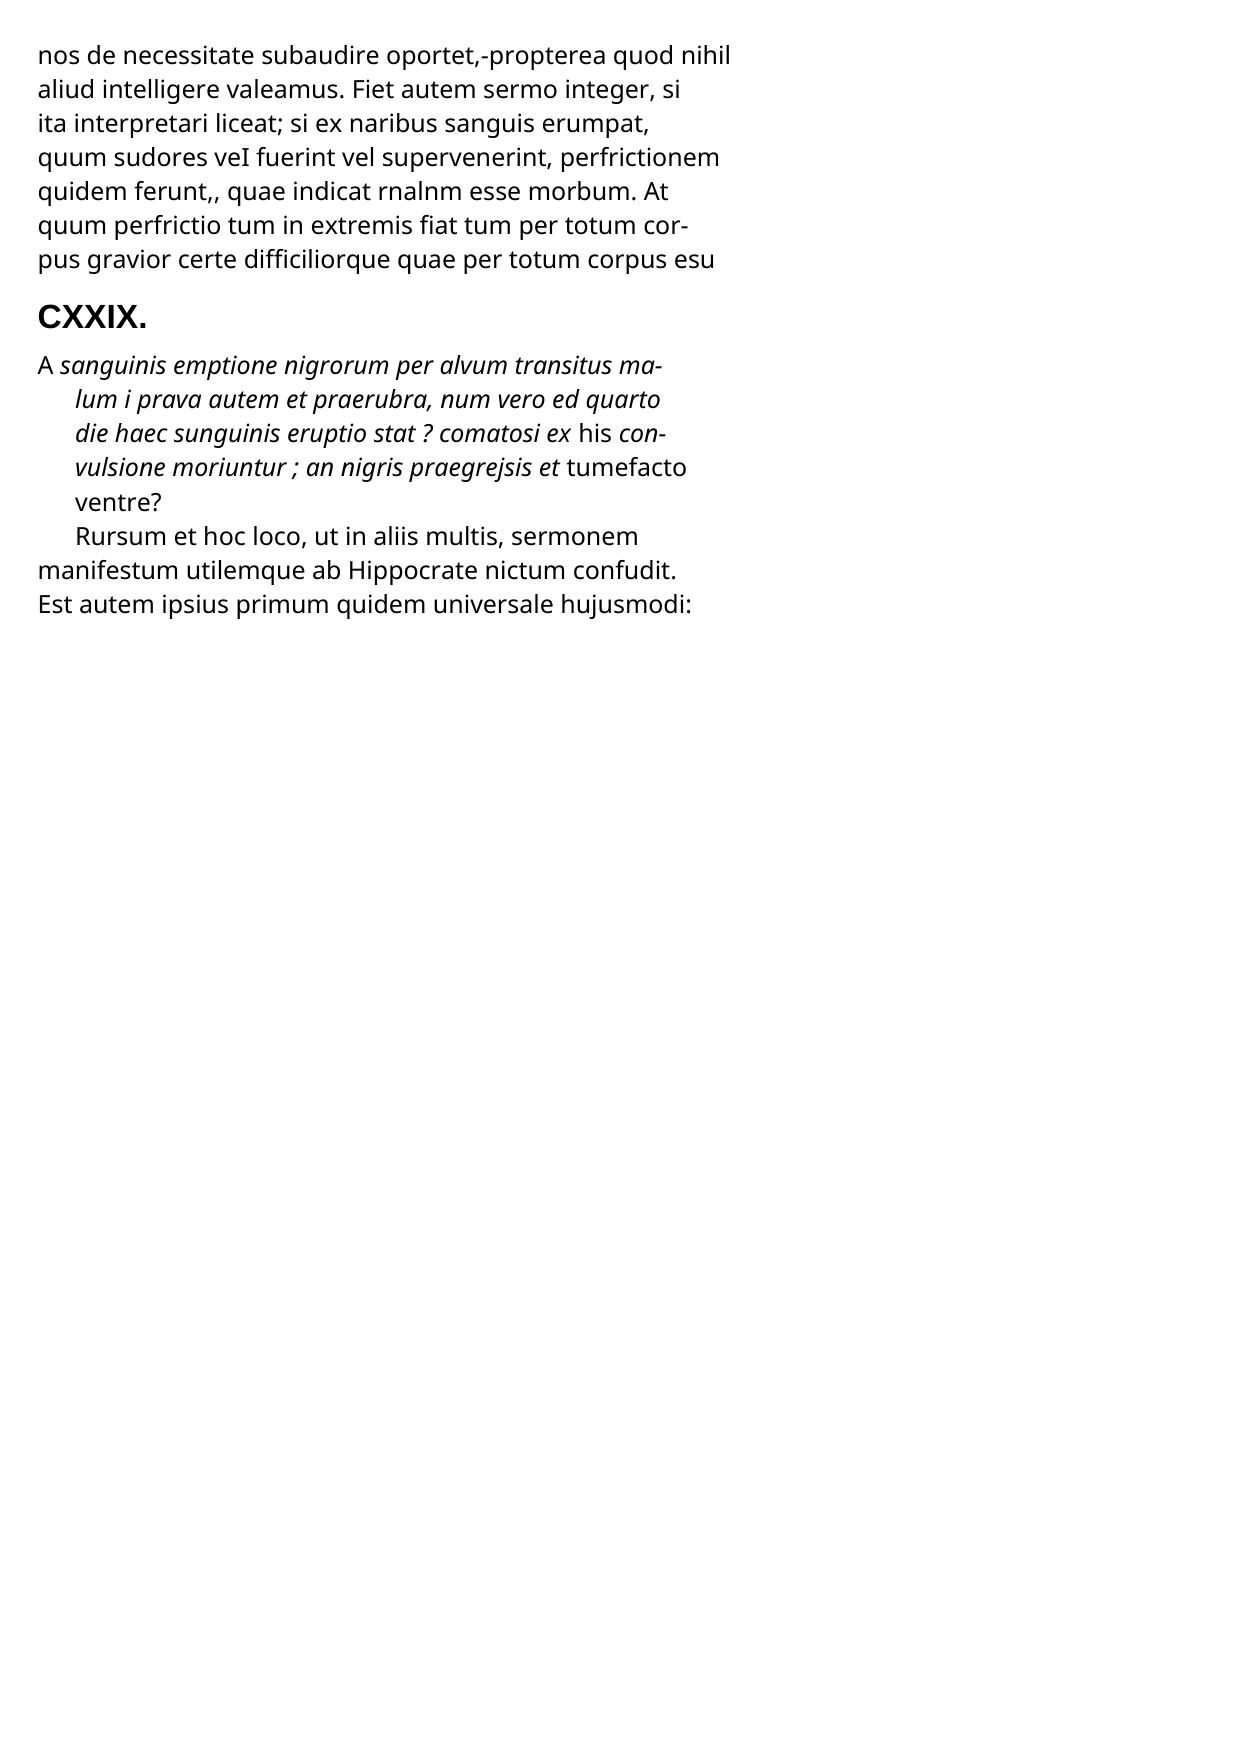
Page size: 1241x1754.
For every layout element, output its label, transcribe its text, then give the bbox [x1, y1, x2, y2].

text nos de necessitate subaudire oportet,-propterea quod nihil aliud intelligere valeamus. Fiet autem sermo integer, si ita interpretari liceat; si ex naribus sanguis erumpat, quum sudores veI fuerint vel supervenerint, perfrictionem quidem ferunt,, quae indicat rnalnm esse morbum. At quum perfrictio tum in extremis fiat tum per totum cor- pus gravior certe difficiliorque quae per totum corpus esu [37, 37, 1203, 276]
subtitle CXXIX. [37, 297, 1203, 335]
text A sanguinis emptione nigrorum per alvum transitus ma- lum i prava autem et praerubra, num vero ed quarto die haec sunguinis eruptio stat ? comatosi ex his con- vulsione moriuntur ; an nigris praegrejsis et tumefacto ventre? [37, 348, 1203, 518]
text Rursum et hoc loco, ut in aliis multis, sermonem manifestum utilemque ab Hippocrate nictum confudit. Est autem ipsius primum quidem universale hujusmodi: [37, 518, 1203, 620]
